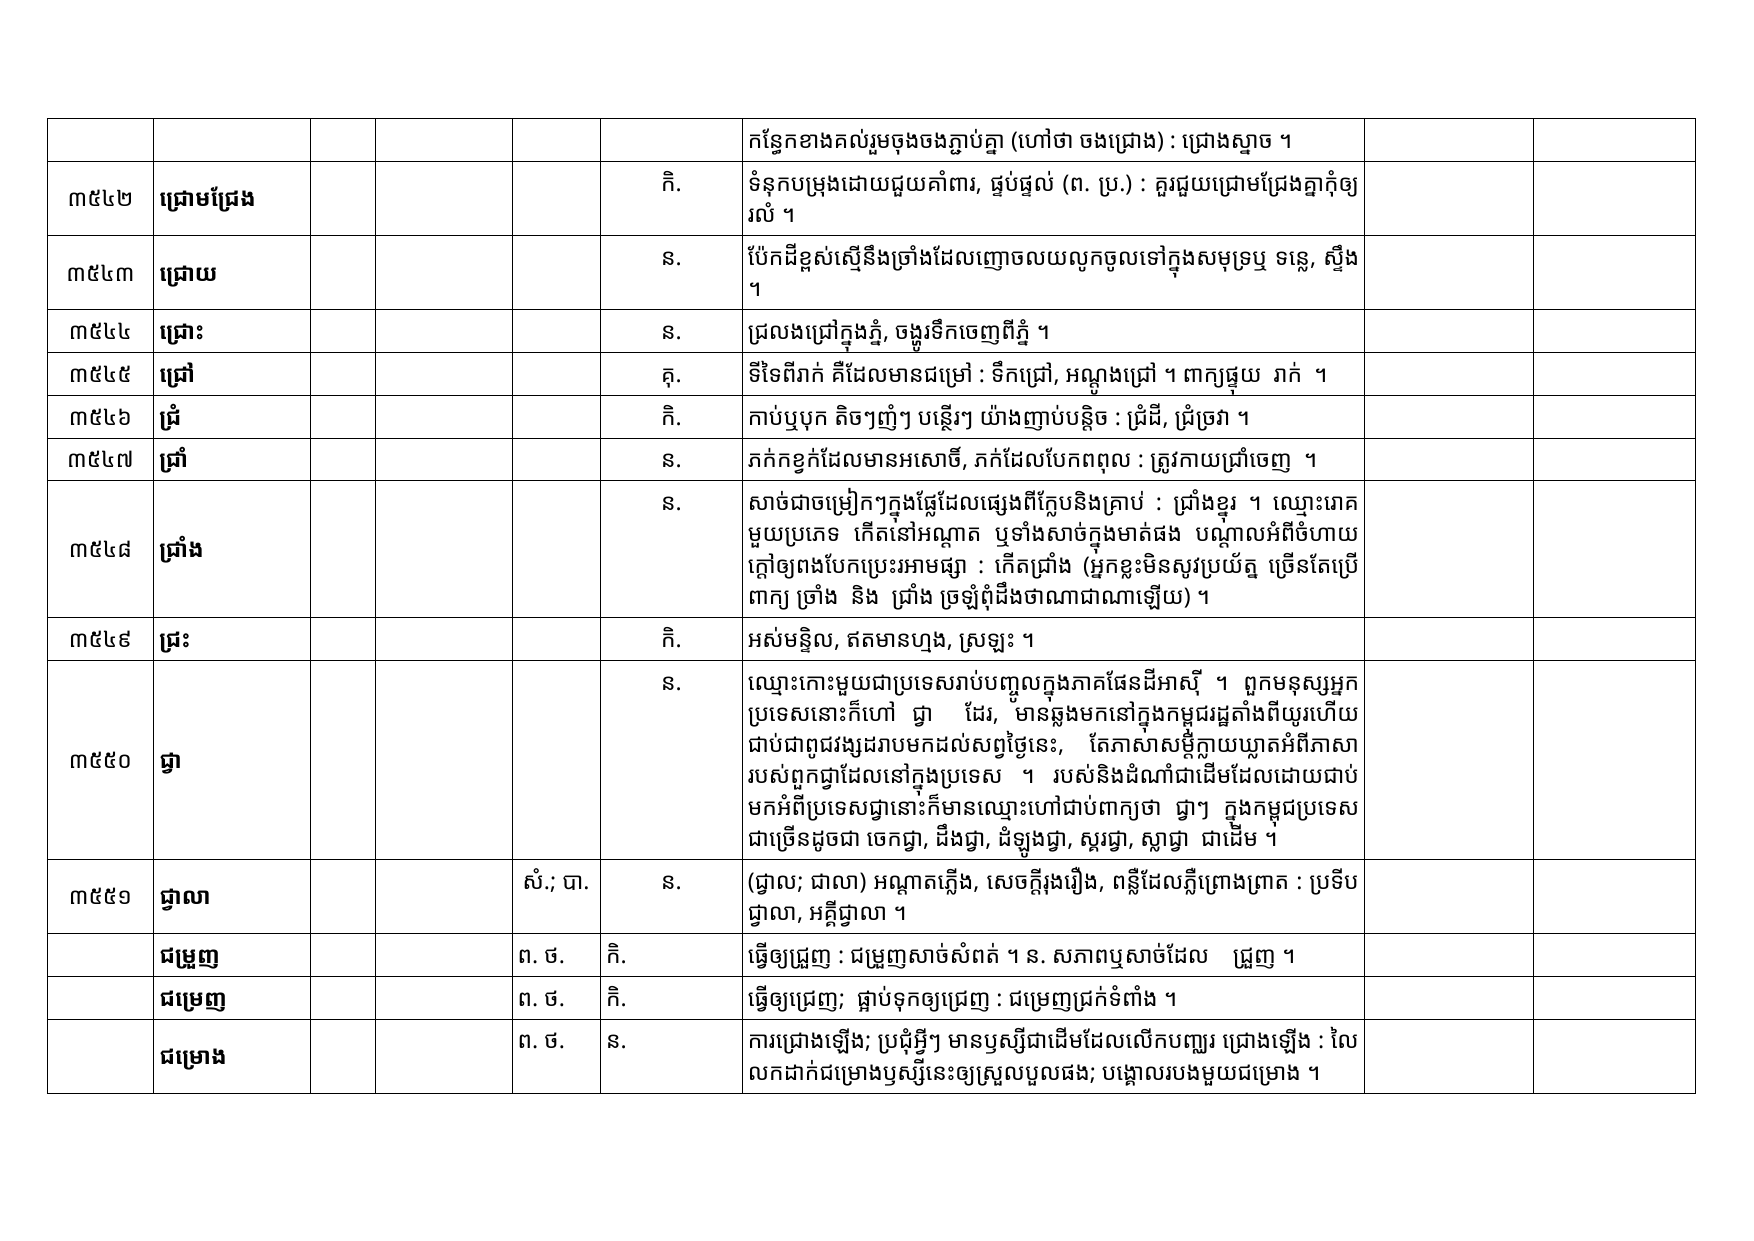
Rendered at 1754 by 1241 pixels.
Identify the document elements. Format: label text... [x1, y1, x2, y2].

table_cell ន. [601, 439, 742, 480]
table_cell ជ្រលង​ជ្រៅ​ក្នុង​ភ្នំ, ចង្ហូរ​ទឹក​ចេញ​ពី​ភ្នំ ។ [743, 310, 1364, 352]
table_cell ព. ថ. [513, 934, 600, 976]
table_cell [311, 860, 375, 933]
table_cell [1365, 977, 1533, 1018]
table_cell ភក់​កខ្វក់​ដែល​មាន​អសោចិ៍, ភក់​ដែល​បែក​ពពុល : ត្រូវ​កាយ​ជ្រាំ​ចេញ ។ [743, 439, 1364, 480]
table_cell [513, 439, 600, 480]
table_cell ជម្រោង [154, 1020, 310, 1092]
table_cell [1534, 162, 1695, 235]
table_cell ជ្រោមជ្រែង [154, 162, 310, 235]
table_cell ន. [601, 481, 742, 617]
table_cell [601, 119, 742, 161]
table_cell កិ. [601, 977, 742, 1018]
table_cell ៣៥៤៨ [48, 481, 153, 617]
table_cell [154, 119, 310, 161]
table_cell ៣៥៤៣ [48, 236, 153, 309]
table_cell [1365, 661, 1533, 859]
table_cell ឈ្មោះ​កោះ​មួយ​ជា​ប្រទេស​រាប់​បញ្ចូល​ក្នុង​ភាគ​ផែន​ដី​អាស៊ី ។ ពួក​មនុស្ស​អ្នក​ប្រទេស​នោះ​ក៏​ហៅ ជ្វា ដែរ, មាន​ឆ្លង​មក​នៅ​ក្នុង​កម្ពុជរដ្ឋ​តាំង​ពី​យូរ​ហើយ ជាប់​ជា​ពូជ​វង្ស​ដរាប​មក​ដល់​សព្វ​ថ្ងៃ​នេះ, តែ​ភាសា​សម្ដី​ក្លាយ​ឃ្លាត​អំពី​ភាសា​របស់​ពួក​ជ្វា​ដែល​នៅ​ក្នុង​ប្រទេស ។ របស់​និង​ដំណាំ​ជាដើម​ដែល​ដោយ​ជាប់​មក​អំពី​ប្រទេស​ជ្វា​នោះ​ក៏​មាន​ឈ្មោះ​ហៅ​ជាប់​ពាក្យ​ថា ជ្វា​ៗ ក្នុង​កម្ពុជ​ប្រទេស​ជា​ច្រើន​ដូច​ជា ចេក​ជ្វា, ដឹង​ជ្វា, ដំឡូង​ជ្វា, ស្គរ​ជ្វា, ស្លា​ជ្វា ជាដើម ។ [743, 661, 1364, 859]
table_cell ជ្រាំ [154, 439, 310, 480]
table_cell [48, 119, 153, 161]
table_cell [513, 661, 600, 859]
table_cell [513, 481, 600, 617]
table_cell [1365, 396, 1533, 437]
table_cell [311, 661, 375, 859]
table_cell [48, 934, 153, 976]
table_cell (ជ្វាល; ជាលា) អណ្ដាត​ភ្លើង, សេចក្ដី​រុងរឿង, ពន្លឺ​ដែល​ភ្លឺ​ព្រោង​ព្រាត : ប្រទីប​ជ្វាលា, អគ្គីជ្វាលា ។ [743, 860, 1364, 933]
table_cell [376, 481, 512, 617]
table_cell [513, 119, 600, 161]
table_cell [376, 162, 512, 235]
table_cell កិ. [601, 618, 742, 660]
table_cell [1365, 439, 1533, 480]
table_cell [1534, 1020, 1695, 1092]
table_cell [1534, 310, 1695, 352]
table_cell [1365, 934, 1533, 976]
table_cell កាប់​ឬ​បុក តិច​ៗ​ញំ​ៗ បន្ថើរ​ៗ យ៉ាង​ញាប់​បន្តិច : ជ្រំ​ដី, ជ្រំ​ច្រវា ។ [743, 396, 1364, 437]
table_cell [376, 1020, 512, 1092]
table_cell [1365, 481, 1533, 617]
table_cell [311, 934, 375, 976]
table_cell [1365, 353, 1533, 395]
table_cell កិ. [601, 934, 742, 976]
table_cell [1365, 1020, 1533, 1092]
table_cell ជម្រេញ [154, 977, 310, 1018]
table_cell [376, 236, 512, 309]
table_cell [376, 661, 512, 859]
table_cell ជ្រាំង [154, 481, 310, 617]
table_cell កិ. [601, 162, 742, 235]
table_cell ៣៥៤៤ [48, 310, 153, 352]
table_cell [1365, 119, 1533, 161]
table_cell [311, 977, 375, 1018]
table_cell ប៉ែក​ដី​ខ្ពស់​ស្មើ​នឹង​ច្រាំង​ដែល​ញោច​លយ​លូក​ចូល​ទៅ​ក្នុង​សមុទ្រ​ឬ ទន្លេ, ស្ទឹង ។ [743, 236, 1364, 309]
table_cell [1534, 481, 1695, 617]
table_cell [48, 1020, 153, 1092]
table_cell [1365, 860, 1533, 933]
table_cell ជ្វា [154, 661, 310, 859]
table_cell [1534, 977, 1695, 1018]
table_cell ន. [601, 1020, 742, 1092]
table_cell ៣៥៤៦ [48, 396, 153, 437]
table_cell [1534, 236, 1695, 309]
table_cell [513, 618, 600, 660]
table_cell [513, 353, 600, 395]
table_cell [376, 618, 512, 660]
table_cell [1365, 236, 1533, 309]
table_cell [1534, 934, 1695, 976]
table_cell [311, 396, 375, 437]
table_cell ន. [601, 860, 742, 933]
table_cell [1534, 661, 1695, 859]
table_cell ព. ថ. [513, 1020, 600, 1092]
table_cell [376, 353, 512, 395]
table_cell [311, 162, 375, 235]
table_cell ជ្វាលា [154, 860, 310, 933]
table_cell [1534, 860, 1695, 933]
table_cell ព. ថ. [513, 977, 600, 1018]
table_cell ការ​ជ្រោង​ឡើង; ប្រជុំ​អ្វី​ៗ មាន​ឫស្សី​ជាដើម​ដែល​លើក​បពា្ឈរ​ ជ្រោង​ឡើង : លៃ​លក​ដាក់​ជម្រោង​ឫស្សី​នេះ​ឲ្យ​ស្រួល​បួល​ផង; បង្គោល​របង​មួយ​ជម្រោង ។ [743, 1020, 1364, 1092]
table_cell [1534, 618, 1695, 660]
table_cell [376, 310, 512, 352]
table_cell [1365, 618, 1533, 660]
table_cell ទំនុក​បម្រុង​ដោយ​ជួយ​គាំពារ, ផ្ទប់ផ្ទល់ (ព. ប្រ.) : គួរ​ជួយ​ជ្រោម​ជ្រែង​គ្នា​កុំ​ឲ្យ​រលំ ។ [743, 162, 1364, 235]
table_cell [311, 310, 375, 352]
table_cell [311, 236, 375, 309]
table_cell [1365, 310, 1533, 352]
table_cell អស់​មន្ទិល, ឥត​មាន​ហ្មង, ស្រឡះ ។ [743, 618, 1364, 660]
table_cell [376, 439, 512, 480]
table_cell ៣៥៤២ [48, 162, 153, 235]
table_cell ៣៥៥១ [48, 860, 153, 933]
table_cell កន្ធែក​ខាង​គល់​រួម​ចុង​ចង​ភ្ជាប់​គ្នា (ហៅ​ថា ចង​ជ្រោង) : ជ្រោង​ស្នាច ។ [743, 119, 1364, 161]
table_cell [1534, 119, 1695, 161]
table_cell [1534, 353, 1695, 395]
table_cell [513, 236, 600, 309]
table_cell [376, 396, 512, 437]
table_cell ៣៥៥០ [48, 661, 153, 859]
table_cell ជ្រះ [154, 618, 310, 660]
table_cell ៣៥៤៧ [48, 439, 153, 480]
table_cell [376, 860, 512, 933]
table_cell [1365, 162, 1533, 235]
table_cell ន. [601, 661, 742, 859]
table_cell [311, 353, 375, 395]
table_cell គុ. [601, 353, 742, 395]
table_cell [376, 119, 512, 161]
table_cell [311, 439, 375, 480]
table_cell ជម្រួញ [154, 934, 310, 976]
table_cell [311, 618, 375, 660]
table_cell [376, 934, 512, 976]
table_cell [311, 119, 375, 161]
table_cell [48, 977, 153, 1018]
table_cell ៣៥៤៥ [48, 353, 153, 395]
table_cell ទីទៃ​ពី​រាក់ គឺ​ដែល​មាន​ជម្រៅ : ទឹក​ជ្រៅ, អណ្ដូង​ជ្រៅ ។ ពាក្យ​ផ្ទុយ រាក់ ។ [743, 353, 1364, 395]
table_cell [311, 1020, 375, 1092]
table_cell [513, 396, 600, 437]
table_cell កិ. [601, 396, 742, 437]
table_cell ធ្វើ​ឲ្យ​ជ្រួញ : ជម្រួញ​សាច់​សំពត់ ។ ន. សភាព​ឬ​សាច់​ដែល​ ជ្រួញ ។ [743, 934, 1364, 976]
table_cell [311, 481, 375, 617]
table_cell [513, 310, 600, 352]
table_cell ន. [601, 236, 742, 309]
table_cell សាច់​ជា​ចម្រៀក​ៗ​ក្នុង​ផ្លែ​ដែល​ផ្សេង​ពី​ក្លែប​និង​គ្រាប់ : ជ្រាំង​ខ្នុរ ។ ឈ្មោះ​រោគ​មួយ​ប្រភេទ កើត​នៅ​អណ្ដាត ឬ​ទាំង​សាច់​ក្នុង​មាត់​ផង បណ្ដាល​អំពី​ចំហាយ​ក្ដៅ​ឲ្យ​ពង​បែក​ប្រេះ​រអាម​ផ្សា : កើត​ជ្រាំង (អ្នក​ខ្លះ​មិន​សូវ​ប្រយ័ត្ន ច្រើន​តែ​ប្រើ​ពាក្យ ច្រាំង និង ជ្រាំង ច្រឡំ​ពុំ​ដឹង​ថា​ណា​ជា​ណា​ឡើយ) ។ [743, 481, 1364, 617]
table_cell [513, 162, 600, 235]
table_cell ជ្រៅ [154, 353, 310, 395]
table_cell ជ្រំ [154, 396, 310, 437]
table_cell ន. [601, 310, 742, 352]
table_cell ជ្រោះ [154, 310, 310, 352]
table_cell [1534, 439, 1695, 480]
table_cell ជ្រោយ [154, 236, 310, 309]
table_cell [376, 977, 512, 1018]
table_cell [1534, 396, 1695, 437]
table_cell ៣៥៤៩ [48, 618, 153, 660]
table_cell សំ.; បា. [513, 860, 600, 933]
table_cell ធ្វើ​ឲ្យ​ជ្រេញ; ផ្អាប់​ទុក​ឲ្យ​ជ្រេញ : ជម្រេញ​ជ្រក់​ទំពាំង ។ [743, 977, 1364, 1018]
